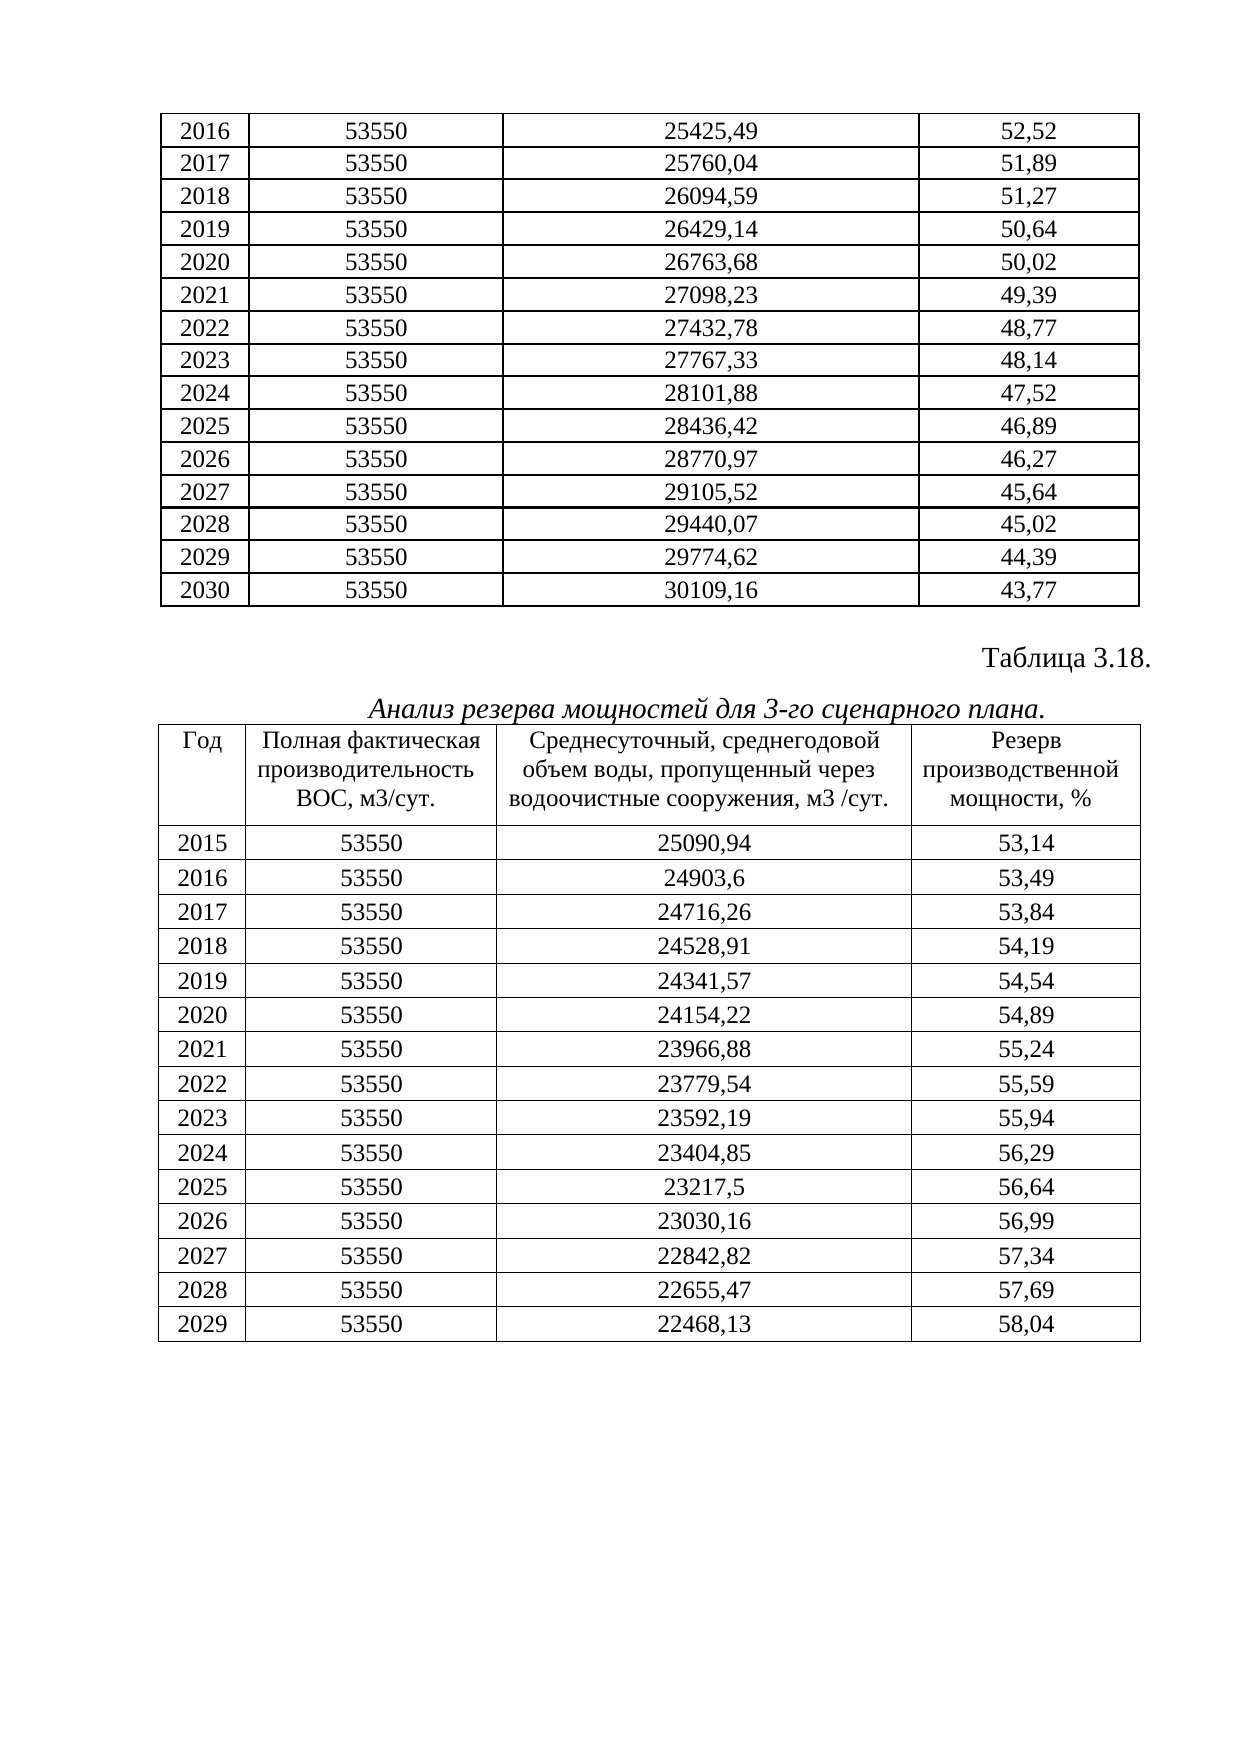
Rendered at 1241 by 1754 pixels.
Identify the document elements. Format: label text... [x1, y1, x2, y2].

table_cell 29440,07 [504, 509, 918, 539]
table_cell 54,54 [912, 964, 1140, 997]
table_cell 22468,13 [497, 1307, 911, 1341]
table_cell 53550 [250, 148, 502, 178]
table_cell 54,89 [912, 998, 1140, 1031]
table_cell 23217,5 [497, 1170, 911, 1203]
table_cell 50,64 [920, 213, 1138, 244]
table_cell 2027 [162, 476, 248, 506]
table_cell 57,69 [912, 1273, 1140, 1306]
table_cell 49,39 [920, 279, 1138, 309]
table_cell 24716,26 [497, 895, 911, 928]
table_cell 53550 [246, 1273, 496, 1306]
table_cell 23030,16 [497, 1204, 911, 1237]
table_cell 2028 [162, 509, 248, 539]
table_cell 2018 [159, 929, 245, 962]
table_cell 2024 [162, 377, 248, 408]
table_cell 53550 [246, 1204, 496, 1237]
table_cell 23966,88 [497, 1032, 911, 1066]
table_cell 53550 [250, 509, 502, 539]
text Таблица 3.18. [148, 641, 1152, 674]
table_cell 56,29 [912, 1135, 1140, 1169]
table_cell 2021 [162, 279, 248, 309]
table_cell 55,59 [912, 1067, 1140, 1100]
table_cell 53550 [250, 246, 502, 277]
table_cell 2023 [162, 345, 248, 375]
table_cell 53550 [250, 574, 502, 605]
table_cell 23404,85 [497, 1135, 911, 1169]
table_cell 2021 [159, 1032, 245, 1066]
table_cell 25760,04 [504, 148, 918, 178]
table_cell 2020 [159, 998, 245, 1031]
table_header Резерв производственной мощности, % [912, 725, 1140, 825]
table_cell 53550 [246, 1239, 496, 1272]
table_cell 48,14 [920, 345, 1138, 375]
table_cell 53550 [250, 279, 502, 309]
table_cell 23592,19 [497, 1101, 911, 1134]
table_cell 53550 [250, 541, 502, 572]
table_cell 24154,22 [497, 998, 911, 1031]
table_cell 53550 [246, 1170, 496, 1203]
table_cell 55,24 [912, 1032, 1140, 1066]
table_cell 2019 [162, 213, 248, 244]
text Анализ резерва мощностей для 3-го сценарного плана. [222, 691, 1196, 724]
table_cell 29105,52 [504, 476, 918, 506]
table_cell 27767,33 [504, 345, 918, 375]
table_cell 53550 [246, 860, 496, 894]
table_cell 25090,94 [497, 826, 911, 859]
table_cell 54,19 [912, 929, 1140, 962]
table_cell 2016 [162, 114, 248, 146]
table_cell 53550 [246, 1032, 496, 1066]
table_cell 53550 [250, 312, 502, 342]
table_cell 25425,49 [504, 114, 918, 146]
table_cell 2026 [159, 1204, 245, 1237]
table_cell 24903,6 [497, 860, 911, 894]
table_header Год [159, 725, 245, 825]
table_cell 46,89 [920, 410, 1138, 441]
table_cell 53550 [246, 1101, 496, 1134]
table_cell 53,84 [912, 895, 1140, 928]
table_cell 52,52 [920, 114, 1138, 146]
table_cell 53550 [250, 180, 502, 211]
table_header Среднесуточный, среднегодовой объем воды, пропущенный через водоочистные сооружения, м3 /сут. [497, 725, 911, 825]
table_cell 2026 [162, 443, 248, 474]
table_header Полная фактическая производительность ВОС, м3/сут. [246, 725, 496, 825]
table_cell 27432,78 [504, 312, 918, 342]
table_cell 53550 [250, 114, 502, 146]
table_cell 2022 [159, 1067, 245, 1100]
table_cell 53,14 [912, 826, 1140, 859]
table_cell 44,39 [920, 541, 1138, 572]
table_cell 2025 [162, 410, 248, 441]
table_cell 53550 [246, 826, 496, 859]
table_cell 53550 [246, 1067, 496, 1100]
table_cell 2025 [159, 1170, 245, 1203]
table_cell 53,49 [912, 860, 1140, 894]
table_cell 2017 [159, 895, 245, 928]
table_cell 56,64 [912, 1170, 1140, 1203]
table_cell 51,89 [920, 148, 1138, 178]
table_cell 26429,14 [504, 213, 918, 244]
table_cell 30109,16 [504, 574, 918, 605]
table_cell 43,77 [920, 574, 1138, 605]
table_cell 2030 [162, 574, 248, 605]
table_cell 2029 [159, 1307, 245, 1341]
table_cell 2028 [159, 1273, 245, 1306]
table_cell 2029 [162, 541, 248, 572]
table_cell 22842,82 [497, 1239, 911, 1272]
table_cell 53550 [250, 213, 502, 244]
table_cell 27098,23 [504, 279, 918, 309]
table_cell 47,52 [920, 377, 1138, 408]
table_cell 26094,59 [504, 180, 918, 211]
table_cell 48,77 [920, 312, 1138, 342]
table_cell 22655,47 [497, 1273, 911, 1306]
table_cell 53550 [246, 998, 496, 1031]
table_cell 53550 [250, 345, 502, 375]
table_cell 56,99 [912, 1204, 1140, 1237]
table_cell 50,02 [920, 246, 1138, 277]
table_cell 29774,62 [504, 541, 918, 572]
table_cell 28436,42 [504, 410, 918, 441]
table_cell 46,27 [920, 443, 1138, 474]
table_cell 2027 [159, 1239, 245, 1272]
table_cell 26763,68 [504, 246, 918, 277]
table_cell 2019 [159, 964, 245, 997]
table_cell 24341,57 [497, 964, 911, 997]
table_cell 2020 [162, 246, 248, 277]
table_cell 2018 [162, 180, 248, 211]
table_cell 28101,88 [504, 377, 918, 408]
table_cell 2024 [159, 1135, 245, 1169]
table_cell 53550 [250, 377, 502, 408]
table_cell 53550 [250, 476, 502, 506]
table_cell 53550 [250, 443, 502, 474]
table_cell 53550 [246, 895, 496, 928]
table_cell 2017 [162, 148, 248, 178]
table_cell 45,02 [920, 509, 1138, 539]
table_cell 53550 [250, 410, 502, 441]
table_cell 2023 [159, 1101, 245, 1134]
table_cell 23779,54 [497, 1067, 911, 1100]
table_cell 53550 [246, 1307, 496, 1341]
table_cell 58,04 [912, 1307, 1140, 1341]
table_cell 53550 [246, 964, 496, 997]
table_cell 53550 [246, 1135, 496, 1169]
table_cell 45,64 [920, 476, 1138, 506]
table_cell 57,34 [912, 1239, 1140, 1272]
table_cell 53550 [246, 929, 496, 962]
table_cell 2016 [159, 860, 245, 894]
table_cell 2015 [159, 826, 245, 859]
table_cell 24528,91 [497, 929, 911, 962]
table_cell 55,94 [912, 1101, 1140, 1134]
table_cell 28770,97 [504, 443, 918, 474]
table_cell 51,27 [920, 180, 1138, 211]
table_cell 2022 [162, 312, 248, 342]
